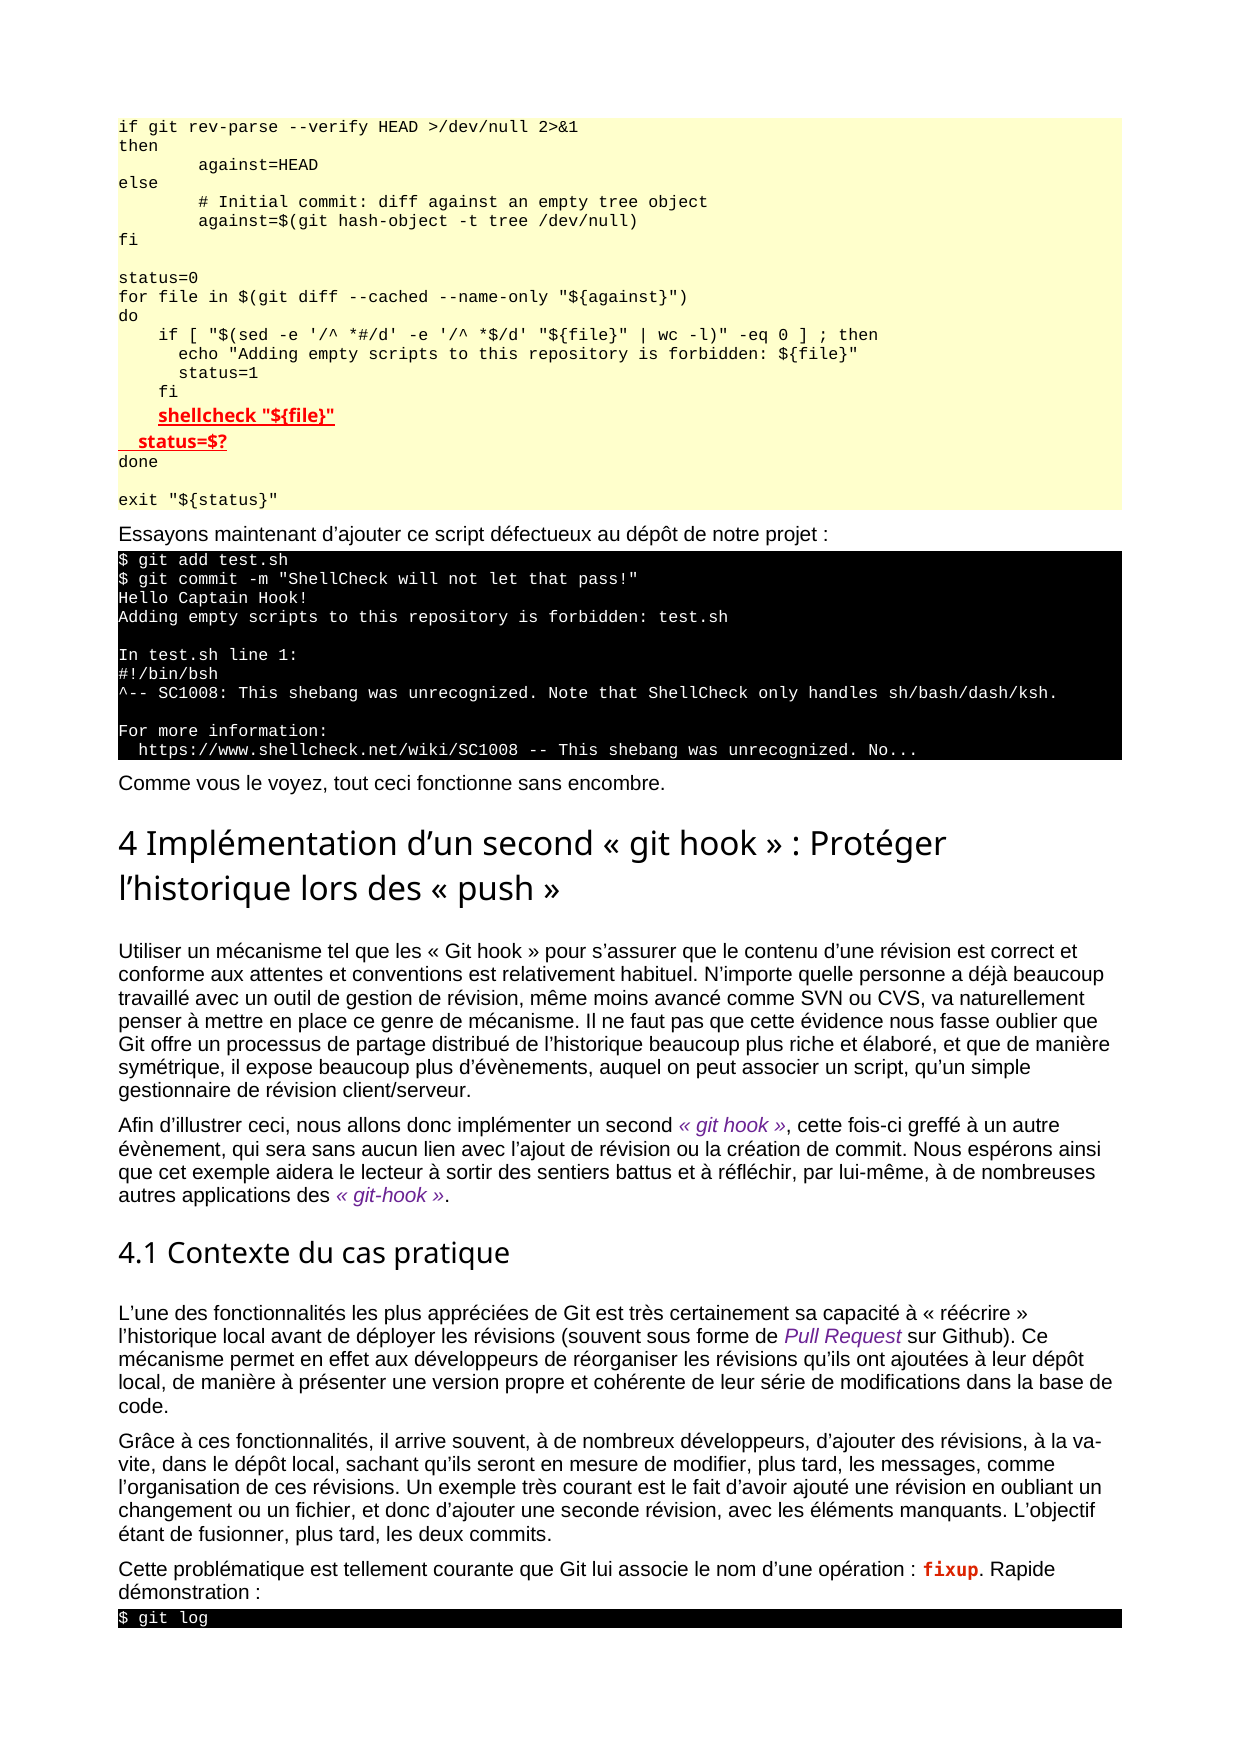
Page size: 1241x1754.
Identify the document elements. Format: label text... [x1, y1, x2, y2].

text ^-- SC1008: This shebang was unrecognized. Note that ShellCheck only handles sh/bash/dash/ksh. [118, 684, 1122, 703]
text $ git commit -m "ShellCheck will not let that pass!" [118, 570, 1122, 589]
text Cette problématique est tellement courante que Git lui associe le nom d’une opération : fixup. Rapide démonstration : [118, 1557, 1122, 1604]
text For more information: [118, 722, 1122, 741]
text status=1 [118, 364, 1122, 383]
text $ git add test.sh [118, 551, 1122, 570]
text $ git log [118, 1609, 1122, 1628]
subtitle 4 Implémentation d’un second « git hook » : Protéger l’historique lors des « push » [118, 820, 1122, 910]
text done [118, 453, 1122, 472]
text # Initial commit: diff against an empty tree object [118, 194, 1122, 213]
text Grâce à ces fonctionnalités, il arrive souvent, à de nombreux développeurs, d’ajouter des révisions, à la va-vite, dans le dépôt local, sachant qu’ils seront en mesure de modifier, plus tard, les messages, comme l’organisation de ces révisions. Un exemple très courant est le fait d’avoir ajouté une révision en oubliant un changement ou un fichier, et donc d’ajouter une seconde révision, avec les éléments manquants. L’objectif étant de fusionner, plus tard, les deux commits. [118, 1429, 1122, 1545]
text against=HEAD [118, 156, 1122, 175]
text then [118, 137, 1122, 156]
text shellcheck "${file}" [118, 402, 1122, 428]
text Essayons maintenant d’ajouter ce script défectueux au dépôt de notre projet : [118, 522, 1122, 545]
text status=0 [118, 270, 1122, 289]
text else [118, 175, 1122, 194]
text Comme vous le voyez, tout ceci fonctionne sans encombre. [118, 772, 1122, 795]
text if [ "$(sed -e '/^ *#/d' -e '/^ *$/d' "${file}" | wc -l)" -eq 0 ] ; then [118, 327, 1122, 346]
text exit "${status}" [118, 491, 1122, 510]
text Hello Captain Hook! [118, 589, 1122, 608]
text #!/bin/bsh [118, 665, 1122, 684]
text L’une des fonctionnalités les plus appréciées de Git est très certainement sa capacité à « réécrire » l’historique local avant de déployer les révisions (souvent sous forme de Pull Request sur Github). Ce mécanisme permet en effet aux développeurs de réorganiser les révisions qu’ils ont ajoutées à leur dépôt local, de manière à présenter une version propre et cohérente de leur série de modifications dans la base de code. [118, 1301, 1122, 1417]
text status=$? [118, 428, 1122, 453]
text do [118, 308, 1122, 327]
text fi [118, 383, 1122, 402]
text if git rev-parse --verify HEAD >/dev/null 2>&1 [118, 118, 1122, 137]
text https://www.shellcheck.net/wiki/SC1008 -- This shebang was unrecognized. No... [118, 741, 1122, 760]
text fi [118, 232, 1122, 251]
text Afin d’illustrer ceci, nous allons donc implémenter un second « git hook », cette fois-ci greffé à un autre évènement, qui sera sans aucun lien avec l’ajout de révision ou la création de commit. Nous espérons ainsi que cet exemple aidera le lecteur à sortir des sentiers battus et à réfléchir, par lui-même, à de nombreuses autres applications des « git-hook ». [118, 1114, 1122, 1207]
text echo "Adding empty scripts to this repository is forbidden: ${file}" [118, 346, 1122, 364]
text Adding empty scripts to this repository is forbidden: test.sh [118, 608, 1122, 627]
text for file in $(git diff --cached --name-only "${against}") [118, 289, 1122, 308]
subtitle 4.1 Contexte du cas pratique [118, 1232, 1122, 1272]
text In test.sh line 1: [118, 646, 1122, 665]
text Utiliser un mécanisme tel que les « Git hook » pour s’assurer que le contenu d’une révision est correct et conforme aux attentes et conventions est relativement habituel. N’importe quelle personne a déjà beaucoup travaillé avec un outil de gestion de révision, même moins avancé comme SVN ou CVS, va naturellement penser à mettre en place ce genre de mécanisme. Il ne faut pas que cette évidence nous fasse oublier que Git offre un processus de partage distribué de l’historique beaucoup plus riche et élaboré, et que de manière symétrique, il expose beaucoup plus d’évènements, auquel on peut associer un script, qu’un simple gestionnaire de révision client/serveur. [118, 940, 1122, 1102]
text against=$(git hash-object -t tree /dev/null) [118, 213, 1122, 232]
